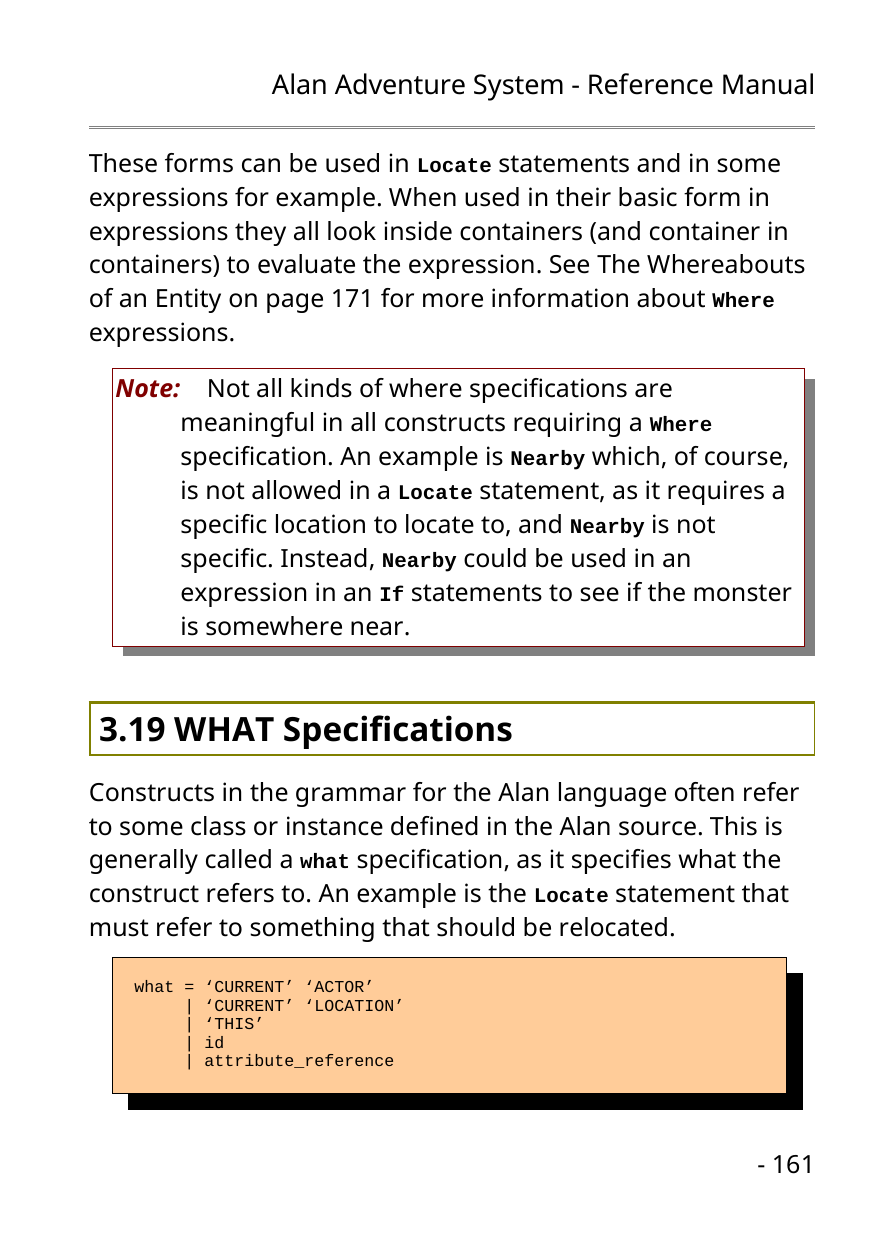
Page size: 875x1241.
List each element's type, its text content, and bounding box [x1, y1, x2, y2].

text These forms can be used in Locate statements and in some expressions for example. When used in their basic form in expressions they all look inside containers (and container in containers) to evaluate the expression. See The Whereabouts of an Entity on page 129 for more information about Where expressions. [88, 146, 815, 349]
subtitle WHAT Specifications [91, 704, 814, 754]
text Constructs in the grammar for the Alan language often refer to some class or instance de­fined in the Alan source. This is generally called a what specification, as it specifies what the construct refers to. An example is the Locate statement that must refer to something that should be relocated. [88, 774, 815, 944]
text what = ‘CURRENT’ ‘ACTOR’ | ‘CURRENT’ ‘LOCATION’ | ‘THIS’ | id | attribute_reference [113, 958, 786, 1093]
list Not all kinds of where specifications are meaningful in all constructs requiring a Where specification. An example is Nearby which, of course, is not allowed in a Locate statement, as it requires a specific location to locate to, and Nearby is not specific. Instead, Nearby could be used in an expression in an If statements to see if the monster is somewhere near. [113, 369, 804, 646]
